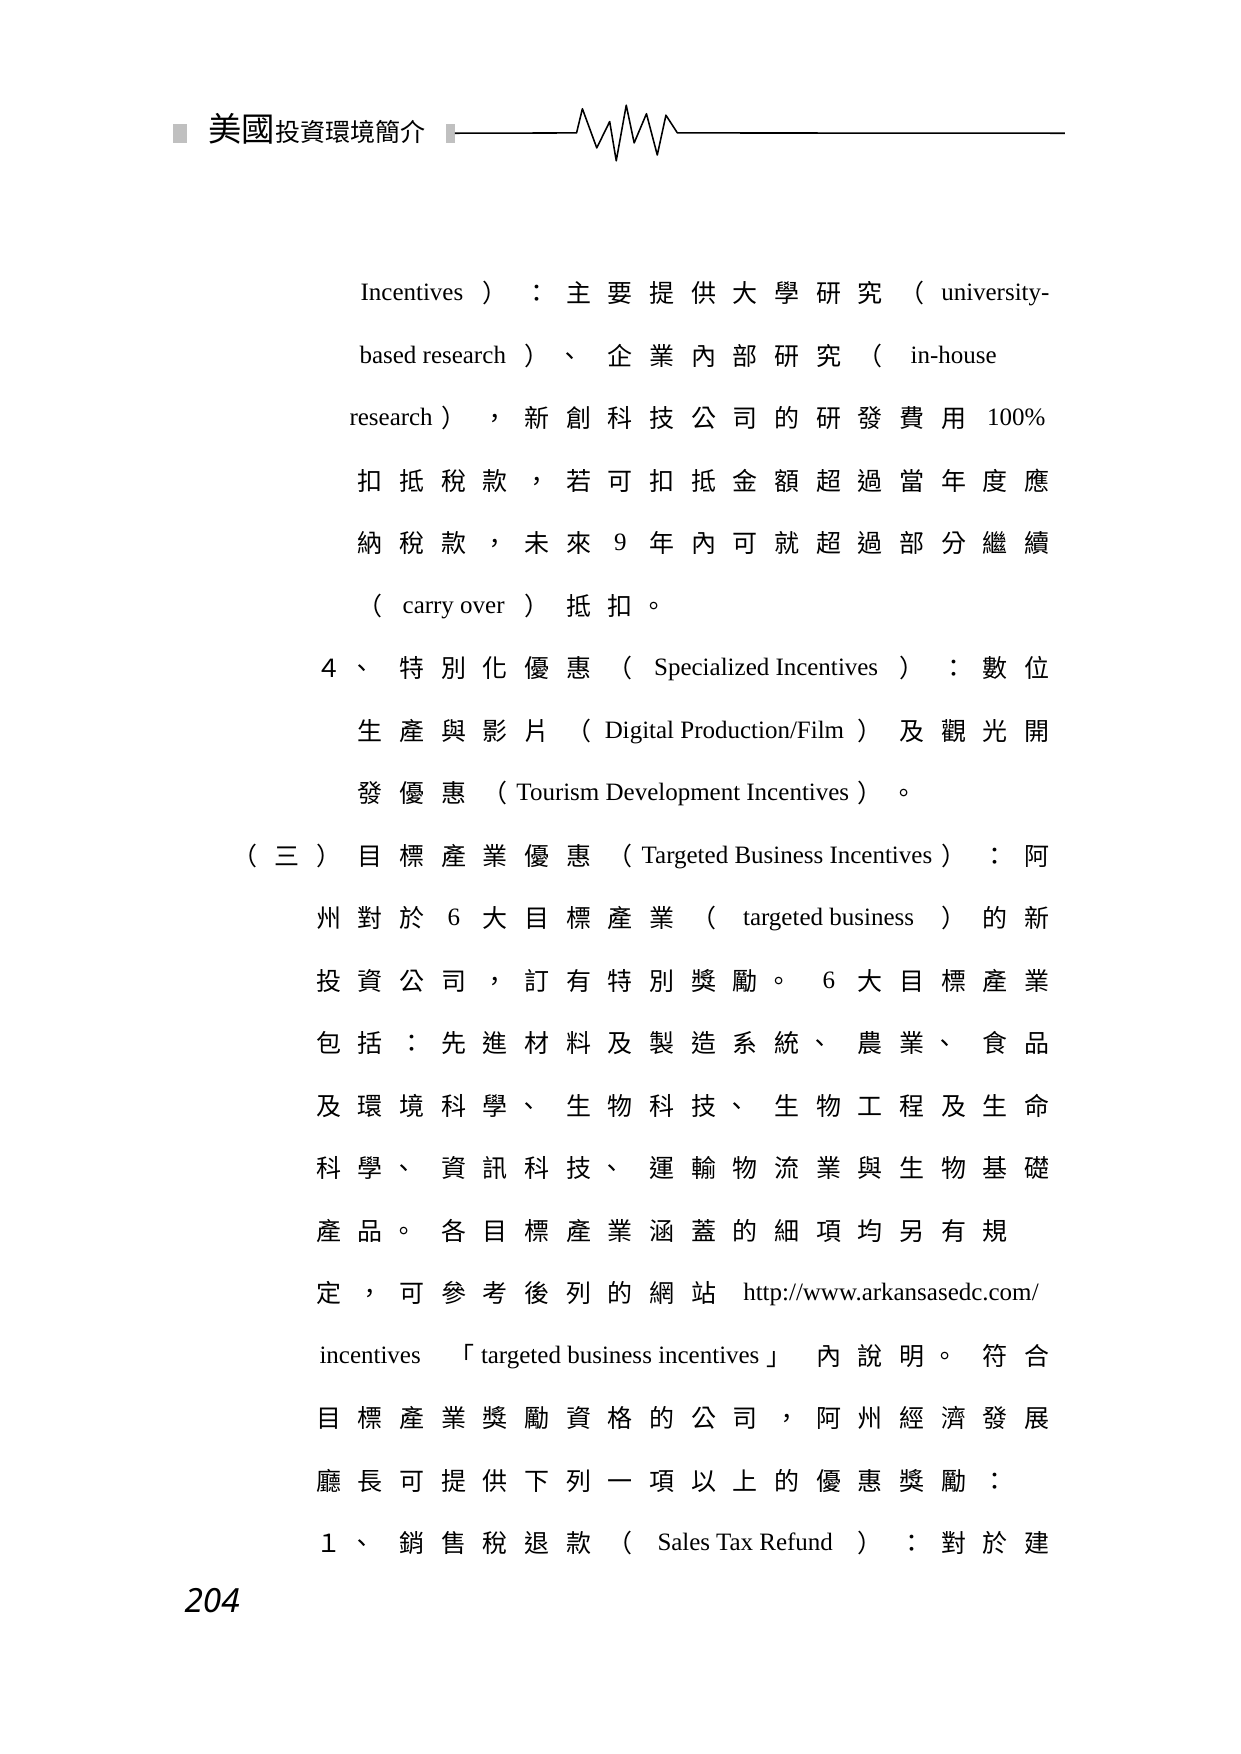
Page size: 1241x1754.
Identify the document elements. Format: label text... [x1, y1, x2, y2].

text １、銷售稅退款（Sales Tax Refund）：對於建 [281, 1500, 1058, 1563]
text ４、特別化優惠（Specialized Incentives）：數位生產與影片（Digital Production/Film）及觀光開發優惠（Tourism Development Incentives）。 [281, 625, 1058, 813]
text Incentives）：主要提供大學研究（university-based research）、企業內部研究（in-house research），新創科技公司的研發費用100%扣抵稅款，若可扣抵金額超過當年度應納稅款，未來9年內可就超過部分繼續（carry over）抵扣。 [281, 250, 1058, 625]
text （三）目標產業優惠（Targeted Business Incentives）：阿州對於6大目標產業（targeted business）的新投資公司，訂有特別獎勵。6大目標產業包括：先進材料及製造系統、農業、食品及環境科學、生物科技、生物工程及生命科學、資訊科技、運輸物流業與生物基礎產品。各目標產業涵蓋的細項均另有規定，可參考後列的網站http://www.arkansasedc.com/incentives「targeted business incentives」內說明。符合目標產業獎勵資格的公司，阿州經濟發展廳長可提供下列一項以上的優惠獎勵： [207, 813, 1058, 1500]
